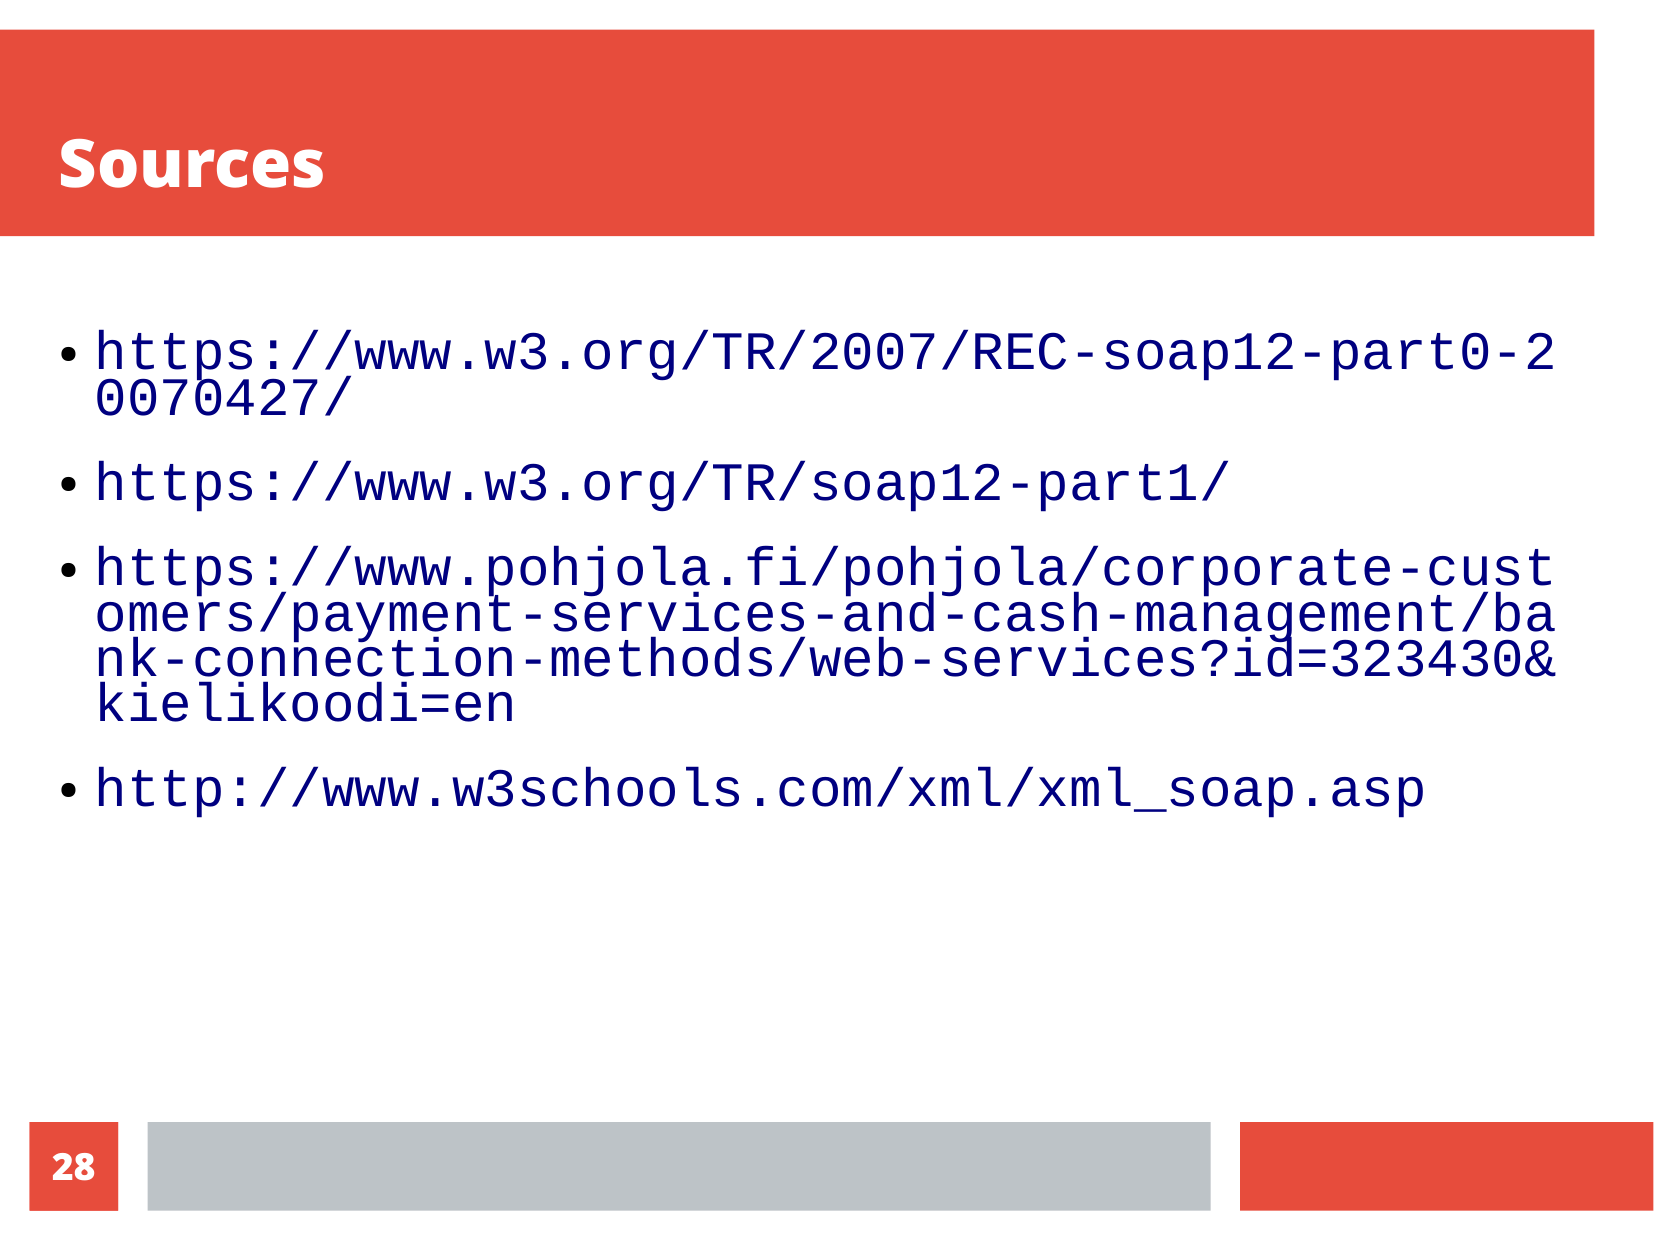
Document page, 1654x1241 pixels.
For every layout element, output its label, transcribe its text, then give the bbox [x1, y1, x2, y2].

list https://www.w3.org/TR/2007/REC-soap12-part0-20070427/ https://www.w3.org/TR/soap12-part1/ https://www.pohjola.fi/pohjola/corporate-customers/payment-services-and-cash-management/bank-connection-methods/web-services?id=323430&kielikoodi=en http://www.w3schools.com/xml/xml_soap.asp [59, 324, 1565, 1093]
title Sources [59, 59, 1595, 207]
